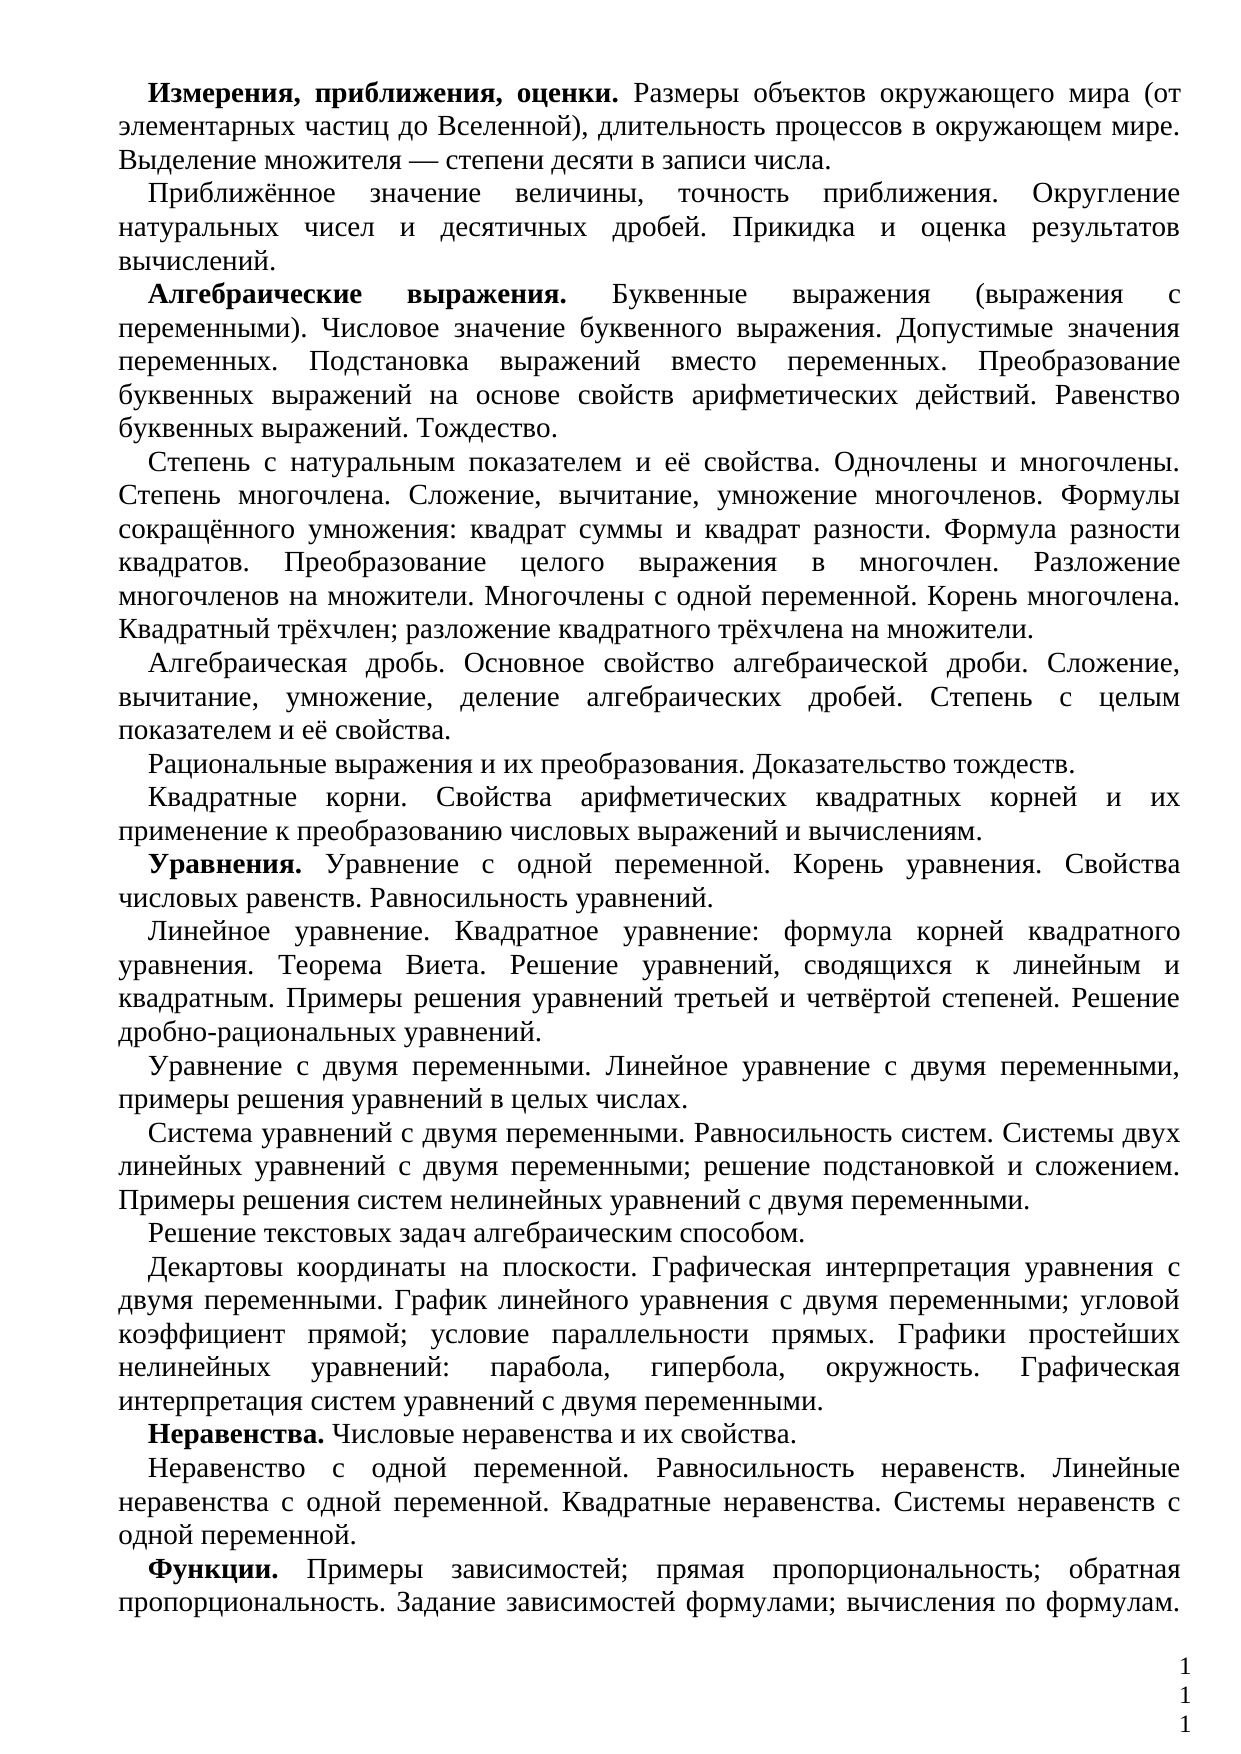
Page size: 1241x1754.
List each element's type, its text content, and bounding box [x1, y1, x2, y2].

text Рациональные выражения и их преобразования. Доказательство тождеств. [118, 746, 1181, 779]
text Приближённое значение величины, точность приближения. Округление натуральных чисел и десятичных дробей. Прикидка и оценка результатов вычислений. [118, 176, 1181, 276]
text Решение текстовых задач алгебраическим способом. [118, 1215, 1181, 1249]
text Неравенство с одной переменной. Равносильность неравенств. Линейные неравенства с одной переменной. Квадратные неравенства. Системы неравенств с одной переменной. [118, 1450, 1181, 1551]
text Алгебраические выражения. Буквенные выражения (выражения с переменными). Числовое значение буквенного выражения. Допустимые значения переменных. Подстановка выражений вместо переменных. Преобразование буквенных выражений на основе свойств арифметических действий. Равенство буквенных выражений. Тождество. [118, 276, 1181, 444]
text Линейное уравнение. Квадратное уравнение: формула корней квадратного уравнения. Теорема Виета. Решение уравнений, сводящихся к линейным и квадратным. Примеры решения уравнений третьей и четвёртой степеней. Решение дробно-рациональных уравнений. [118, 913, 1181, 1048]
text Уравнения. Уравнение с одной переменной. Корень уравнения. Свойства числовых равенств. Равносильность уравнений. [118, 846, 1181, 913]
text Неравенства. Числовые неравенства и их свойства. [118, 1417, 1181, 1450]
text Декартовы координаты на плоскости. Графическая интерпретация уравнения с двумя переменными. График линейного уравнения с двумя переменными; угловой коэффициент прямой; условие параллельности прямых. Графики простейших нелинейных уравнений: парабола, гипербола, окружность. Графическая интерпретация систем уравнений с двумя переменными. [118, 1249, 1181, 1417]
text Алгебраическая дробь. Основное свойство алгебраической дроби. Сложение, вычитание, умножение, деление алгебраических дробей. Степень с целым показателем и её свойства. [118, 645, 1181, 746]
text Функции. Примеры зависимостей; прямая пропорциональность; обратная пропорциональность. Задание зависимостей формулами; вычисления по формулам. [118, 1551, 1181, 1618]
text Уравнение с двумя переменными. Линейное уравнение с двумя переменными, примеры решения уравнений в целых числах. [118, 1048, 1181, 1115]
text Система уравнений с двумя переменными. Равносильность систем. Системы двух линейных уравнений с двумя переменными; решение подстановкой и сложением. Примеры решения систем нелинейных уравнений с двумя переменными. [118, 1115, 1181, 1215]
text Квадратные корни. Свойства арифметических квадратных корней и их применение к преобразованию числовых выражений и вычислениям. [118, 779, 1181, 846]
text Измерения, приближения, оценки. Размеры объектов окружающего мира (от элементарных частиц до Вселенной), длительность процессов в окружающем мире. Выделение множителя — степени десяти в записи числа. [118, 75, 1181, 176]
text Степень с натуральным показателем и её свойства. Одночлены и многочлены. Степень многочлена. Сложение, вычитание, умножение многочленов. Формулы сокращённого умножения: квадрат суммы и квадрат разности. Формула разности квадратов. Преобразование целого выражения в многочлен. Разложение многочленов на множители. Многочлены с одной переменной. Корень многочлена. Квадратный трёхчлен; разложение квадратного трёхчлена на множители. [118, 444, 1181, 645]
